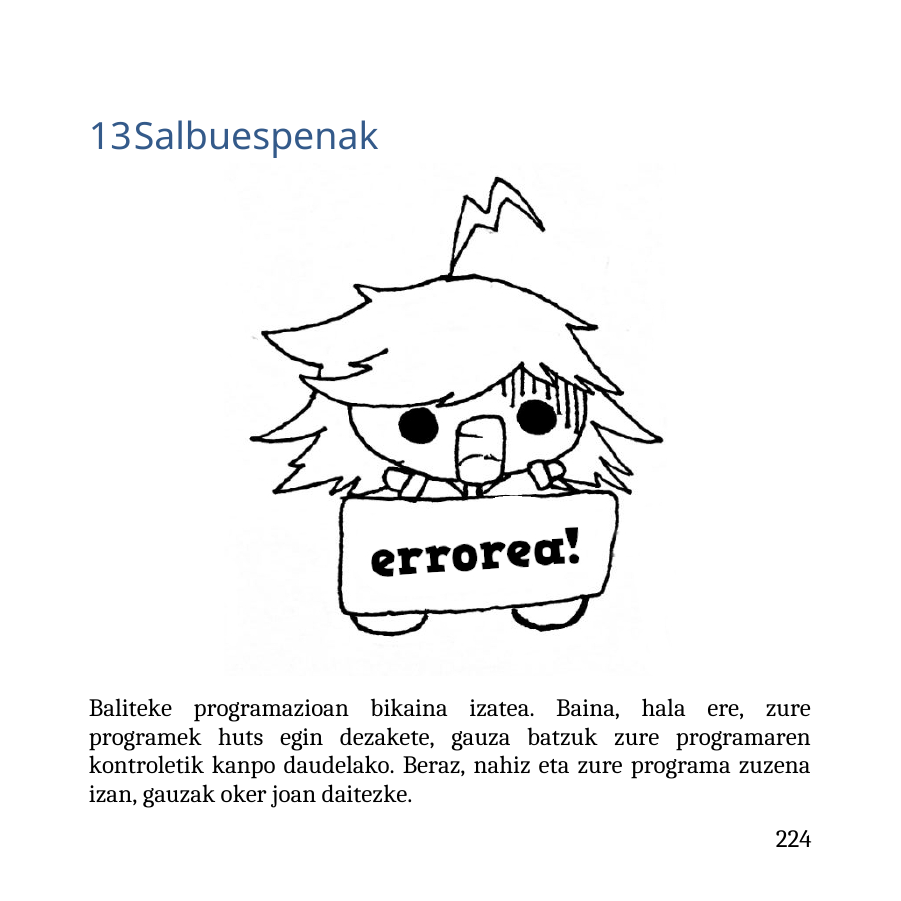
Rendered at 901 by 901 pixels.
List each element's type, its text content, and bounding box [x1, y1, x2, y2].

subtitle Salbuespenak [89, 109, 811, 160]
picture [224, 160, 676, 676]
text Baliteke programazioan bikaina izatea. Baina, hala ere, zure programek huts egin dezakete, gauza batzuk zure programaren kontroletik kanpo daudelako. Beraz, nahiz eta zure programa zuzena izan, gauzak oker joan daitezke. [89, 690, 811, 809]
